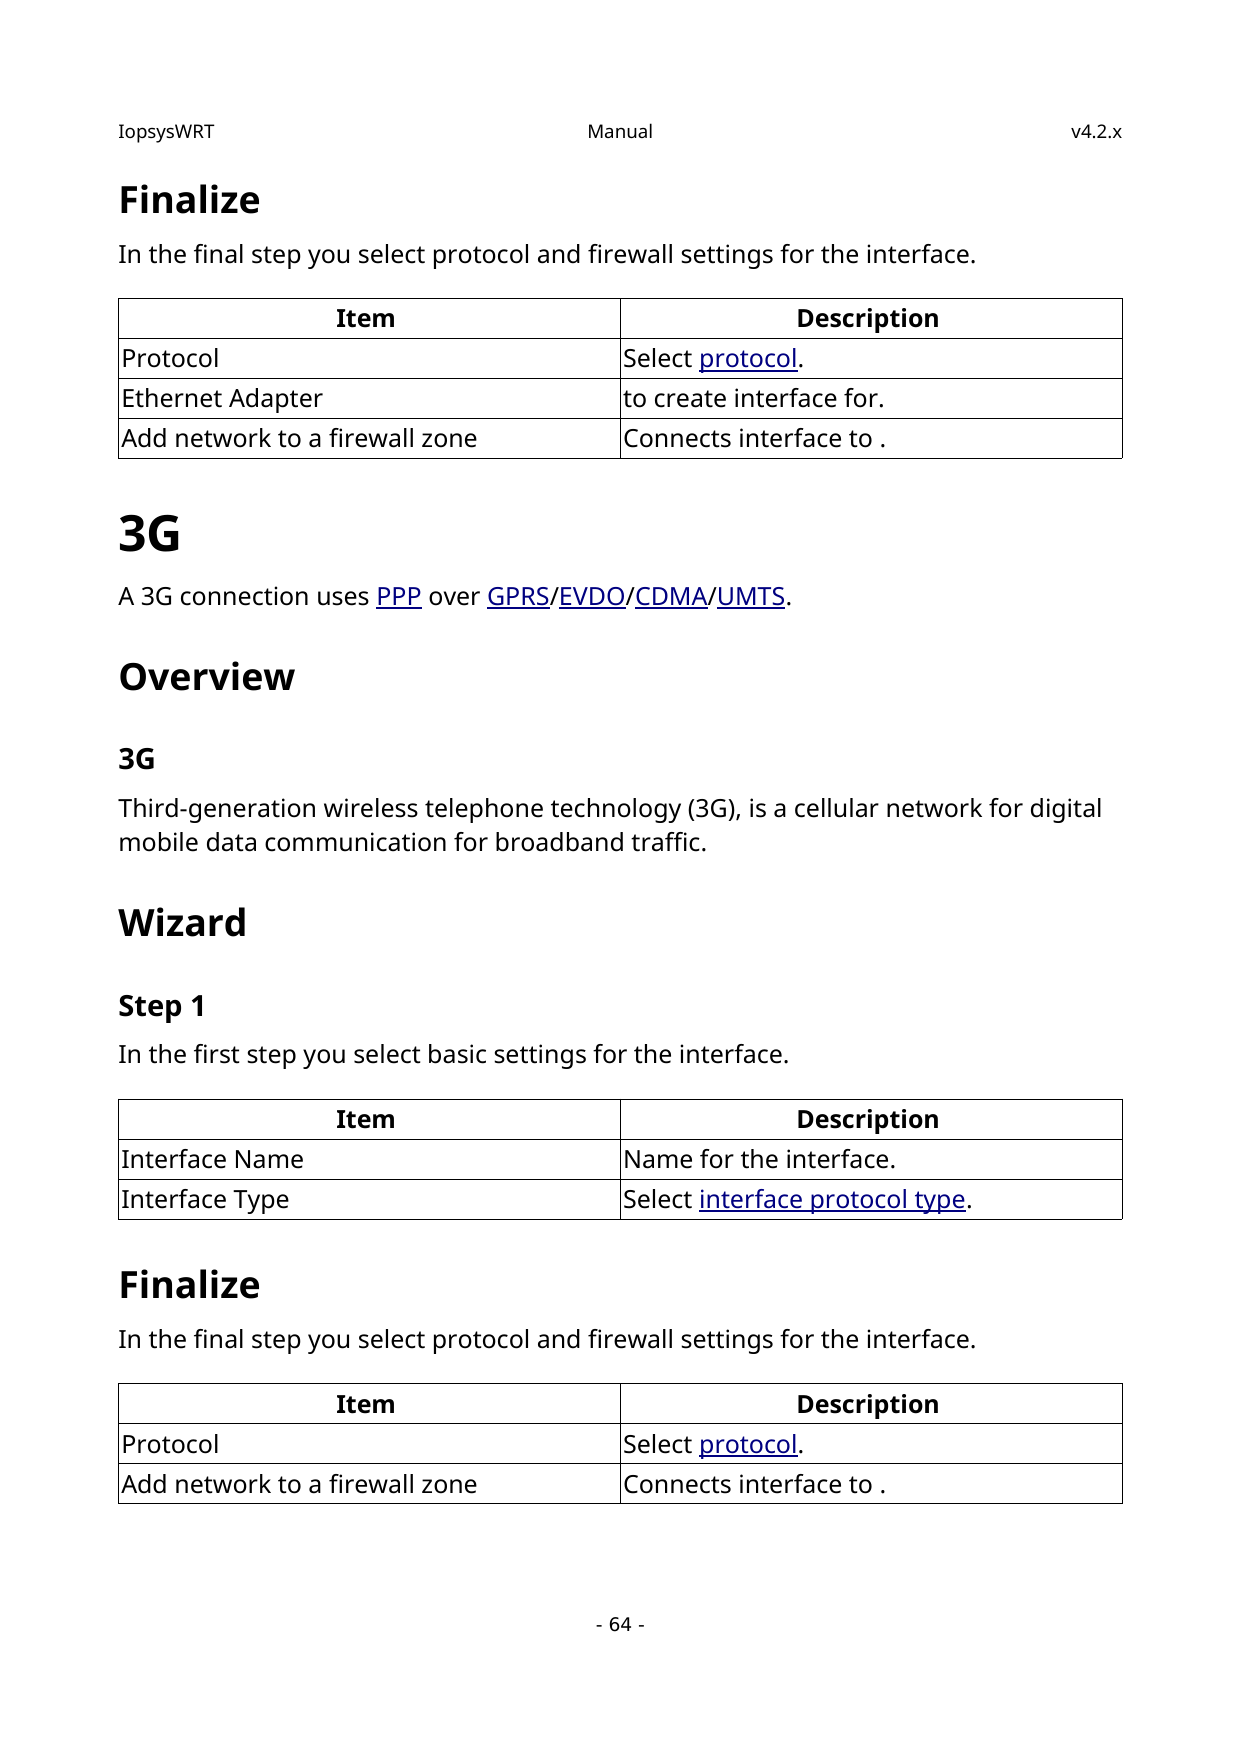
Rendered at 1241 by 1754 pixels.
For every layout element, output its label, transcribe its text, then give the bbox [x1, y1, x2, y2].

subtitle Step 1 [118, 985, 1122, 1025]
table_cell Connects interface to . [621, 1464, 1122, 1503]
subtitle 3G [118, 739, 1122, 778]
table_header Description [621, 299, 1122, 338]
text In the first step you select basic settings for the interface. [118, 1037, 1122, 1071]
table_cell to create interface for. [621, 379, 1122, 418]
table_cell Ethernet Adapter [119, 379, 620, 418]
table_cell Select interface protocol type. [621, 1180, 1122, 1218]
table_cell Interface Name [119, 1140, 620, 1178]
text In the final step you select protocol and firewall settings for the interface. [118, 237, 1122, 271]
table_cell Interface Type [119, 1180, 620, 1218]
subtitle Wizard [118, 896, 1122, 947]
table_header Item [119, 1100, 620, 1138]
text A 3G connection uses PPP over GPRS/EVDO/CDMA/UMTS. [118, 578, 1122, 613]
table_header Description [621, 1100, 1122, 1138]
text In the final step you select protocol and firewall settings for the interface. [118, 1322, 1122, 1356]
table_cell Connects interface to . [621, 419, 1122, 458]
table_header Item [119, 299, 620, 338]
table_header Item [119, 1384, 620, 1423]
table_cell Protocol [119, 339, 620, 378]
table_cell Select protocol. [621, 1424, 1122, 1463]
table_header Description [621, 1384, 1122, 1423]
subtitle 3G [118, 498, 1122, 566]
subtitle Finalize [118, 173, 1122, 224]
table_cell Protocol [119, 1424, 620, 1463]
subtitle Overview [118, 650, 1122, 701]
table_cell Add network to a firewall zone [119, 419, 620, 458]
text Third-generation wireless telephone technology (3G), is a cellular network for digital mobile data communication for broadband traffic. [118, 791, 1122, 859]
table_cell Add network to a firewall zone [119, 1464, 620, 1503]
subtitle Finalize [118, 1258, 1122, 1309]
table_cell Select protocol. [621, 339, 1122, 378]
table_cell Name for the interface. [621, 1140, 1122, 1178]
